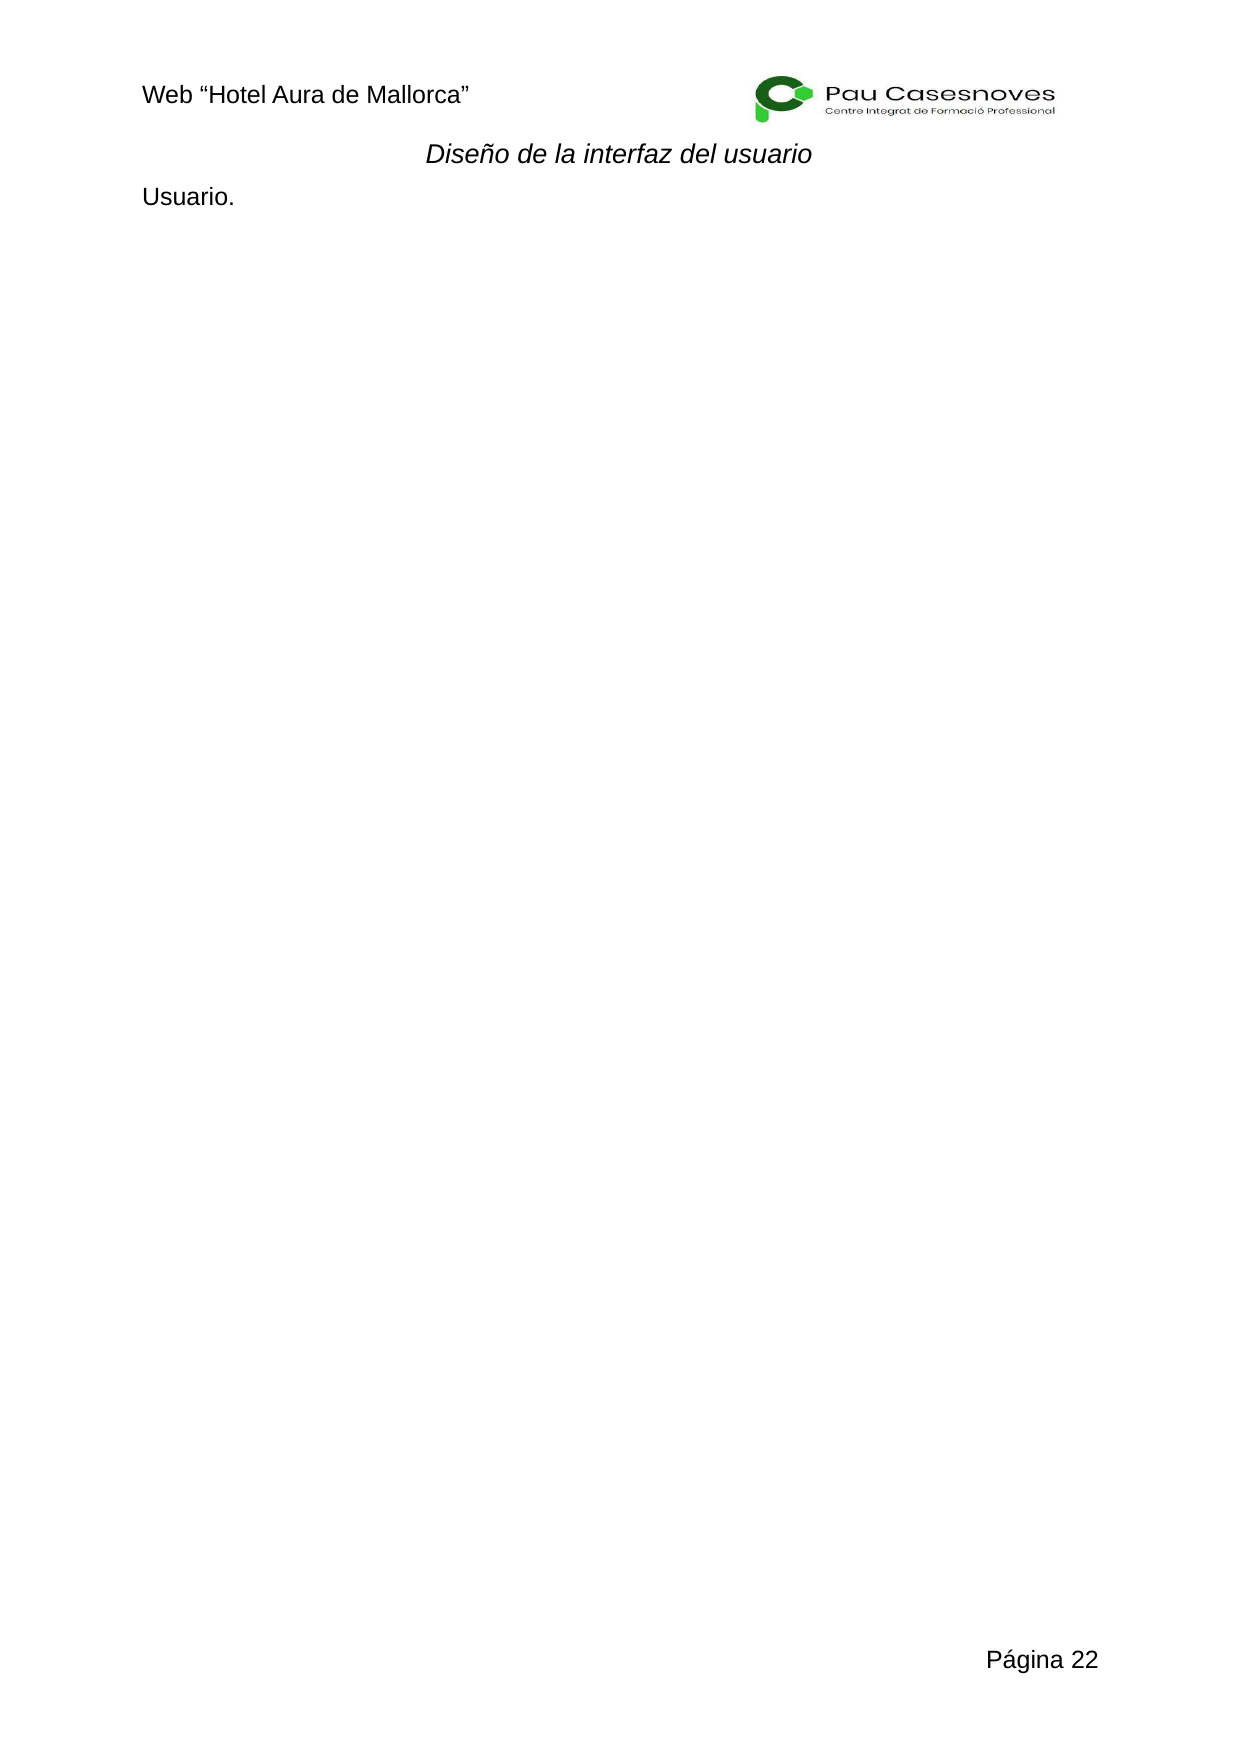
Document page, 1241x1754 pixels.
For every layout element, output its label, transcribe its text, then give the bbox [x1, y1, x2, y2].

picture [748, 72, 1075, 127]
subtitle Diseño de la interfaz del usuario [142, 138, 1098, 169]
text Usuario. [142, 182, 1098, 210]
